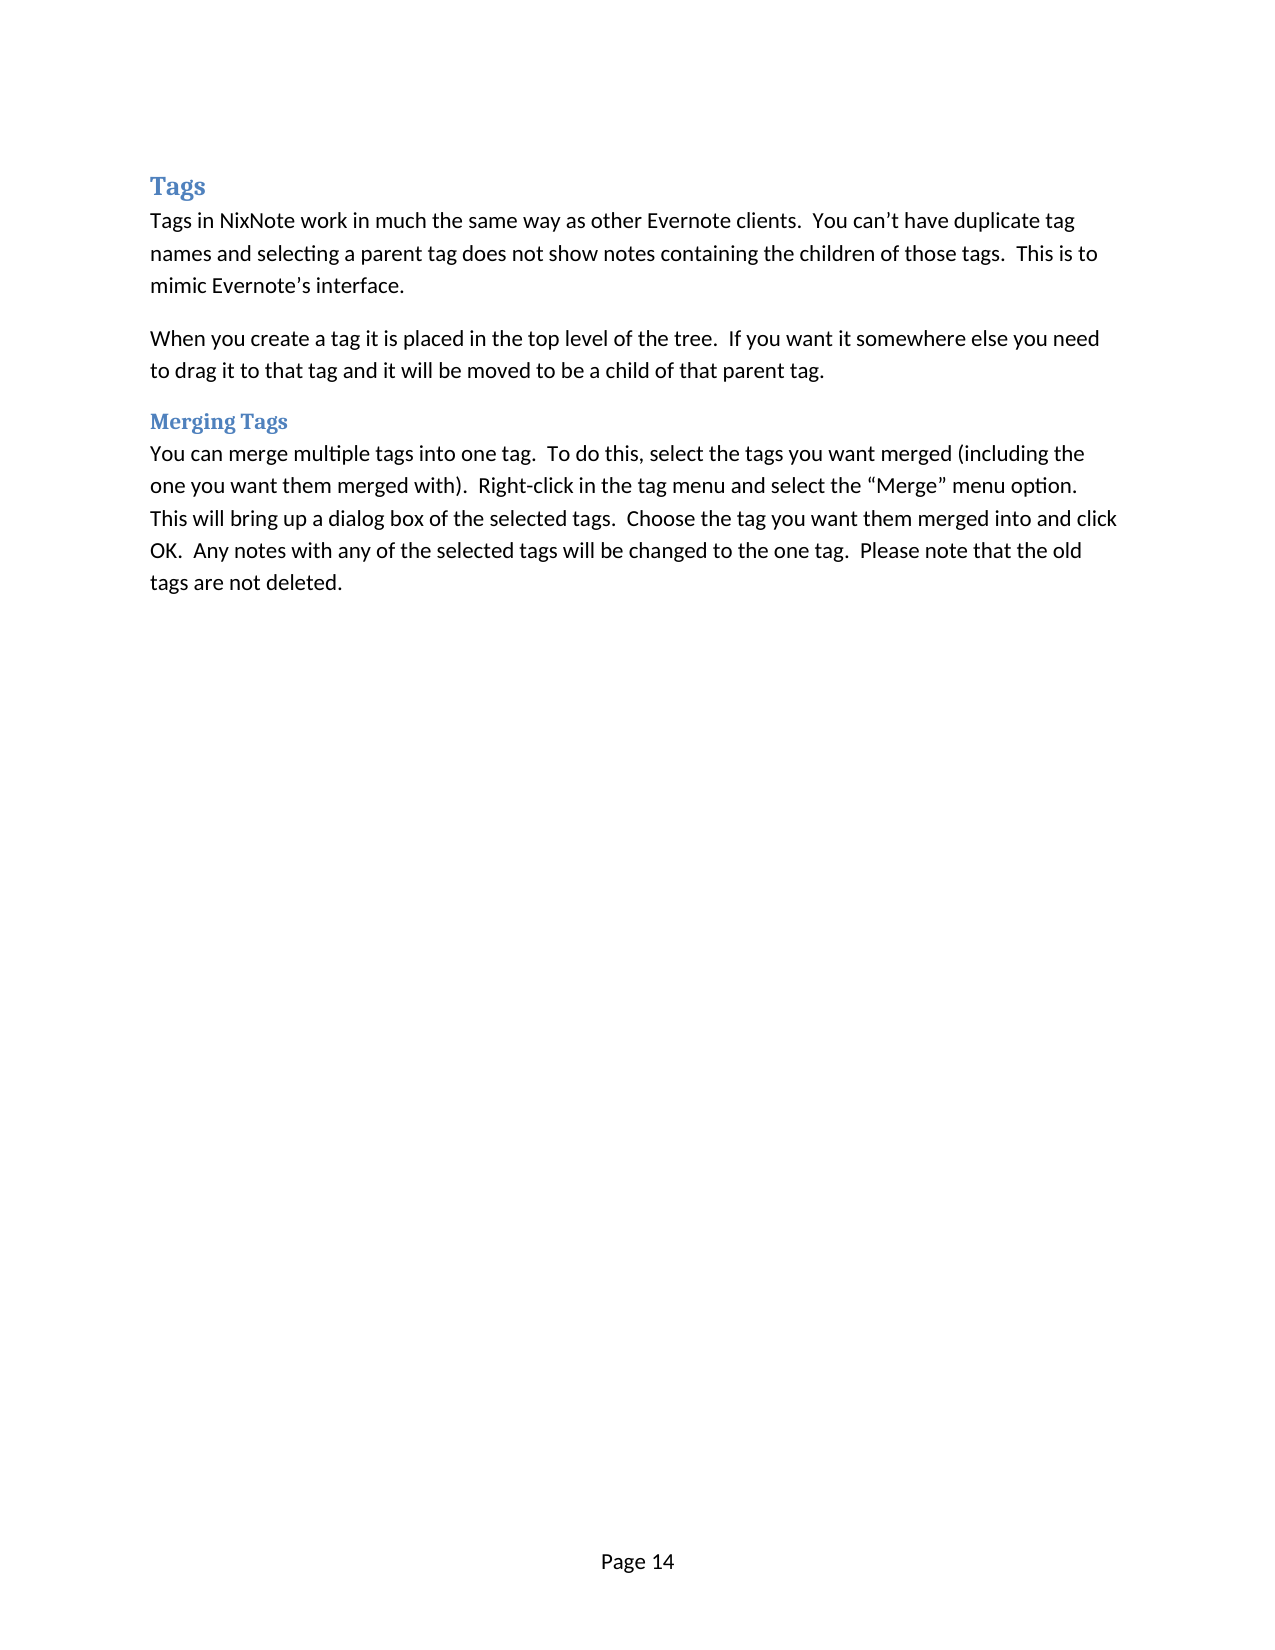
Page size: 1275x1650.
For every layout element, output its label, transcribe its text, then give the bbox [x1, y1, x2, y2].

text Tags in NixNote work in much the same way as other Evernote clients. You can’t have duplicate tag names and selecting a parent tag does not show notes containing the children of those tags. This is to mimic Evernote’s interface. [150, 207, 1125, 299]
subtitle Merging Tags [150, 409, 1125, 436]
subtitle Tags [150, 171, 1125, 202]
text When you create a tag it is placed in the top level of the tree. If you want it somewhere else you need to drag it to that tag and it will be moved to be a child of that parent tag. [150, 324, 1125, 384]
text You can merge multiple tags into one tag. To do this, select the tags you want merged (including the one you want them merged with). Right-click in the tag menu and select the “Merge” menu option. This will bring up a dialog box of the selected tags. Choose the tag you want them merged into and click OK. Any notes with any of the selected tags will be changed to the one tag. Please note that the old tags are not deleted. [150, 439, 1125, 596]
